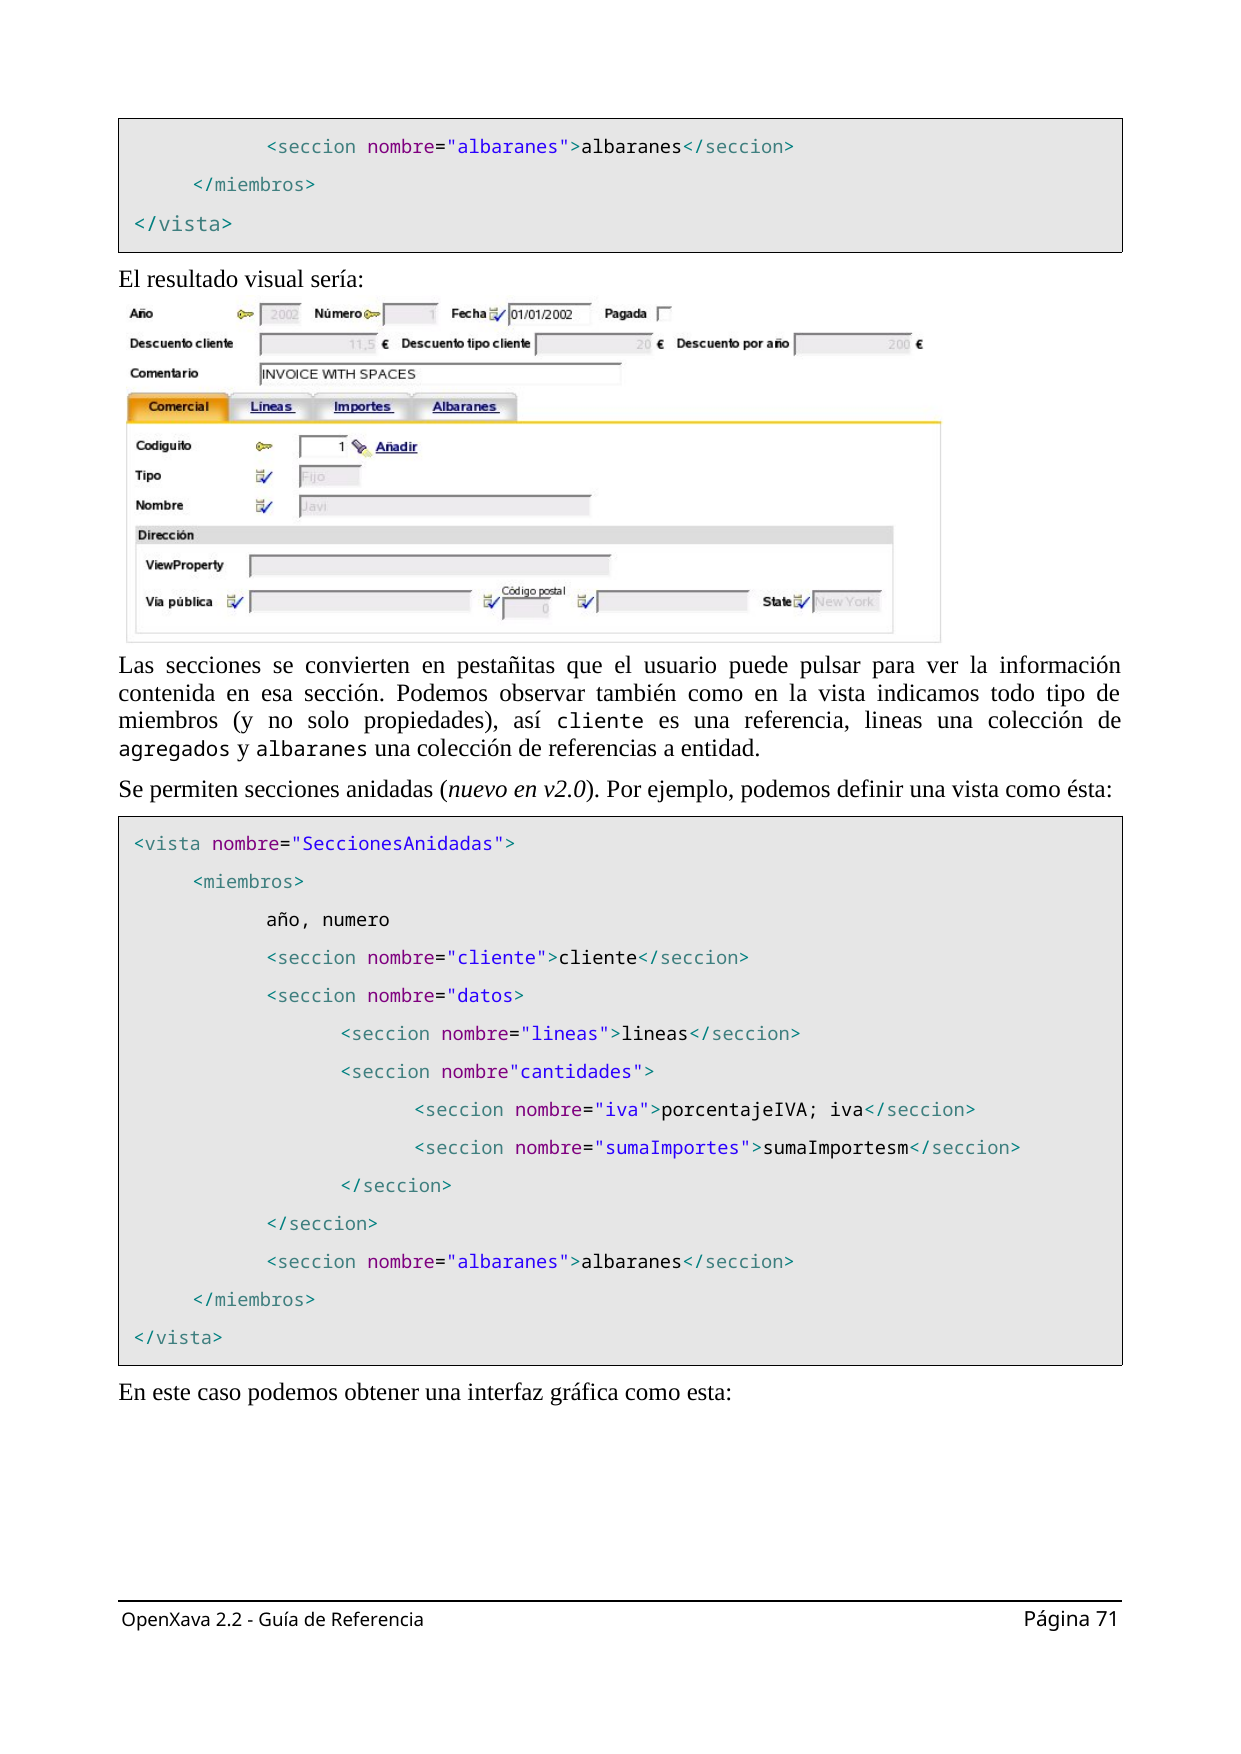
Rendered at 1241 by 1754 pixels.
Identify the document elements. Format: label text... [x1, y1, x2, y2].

text </vista> [119, 1310, 1122, 1365]
text <seccion nombre="albaranes">albaranes</seccion> [119, 119, 1122, 156]
text </miembros> [119, 156, 1122, 194]
text Las secciones se convierten en pestañitas que el usuario puede pulsar para ver la información contenida en esa sección. Podemos observar también como en la vista indicamos todo tipo de miembros (y no solo propiedades), así cliente es una referencia, lineas una colección de agregados y albaranes una colección de referencias a entidad. [118, 651, 1122, 763]
text </seccion> [119, 1158, 1122, 1196]
text <seccion nombre="cliente">cliente</seccion> [119, 929, 1122, 968]
text El resultado visual sería: [118, 265, 1122, 292]
text <vista nombre="SeccionesAnidadas"> [119, 817, 1122, 853]
text <seccion nombre="lineas">lineas</seccion> [119, 1006, 1122, 1044]
text <seccion nombre"cantidades"> [119, 1044, 1122, 1082]
text año, numero [119, 892, 1122, 929]
text <seccion nombre="albaranes">albaranes</seccion> [119, 1234, 1122, 1272]
text <seccion nombre="iva">porcentajeIVA; iva</seccion> [119, 1082, 1122, 1120]
text Se permiten secciones anidadas (nuevo en v2.0). Por ejemplo, podemos definir una vista como ésta: [118, 775, 1122, 803]
text <seccion nombre="sumaImportes">sumaImportesm</seccion> [119, 1120, 1122, 1158]
text <miembros> [119, 853, 1122, 892]
text </vista> [119, 194, 1122, 252]
text En este caso podemos obtener una interfaz gráfica como esta: [118, 1378, 1122, 1405]
text <seccion nombre="datos> [119, 968, 1122, 1006]
text </miembros> [119, 1272, 1122, 1310]
text </seccion> [119, 1196, 1122, 1234]
picture [125, 295, 947, 651]
